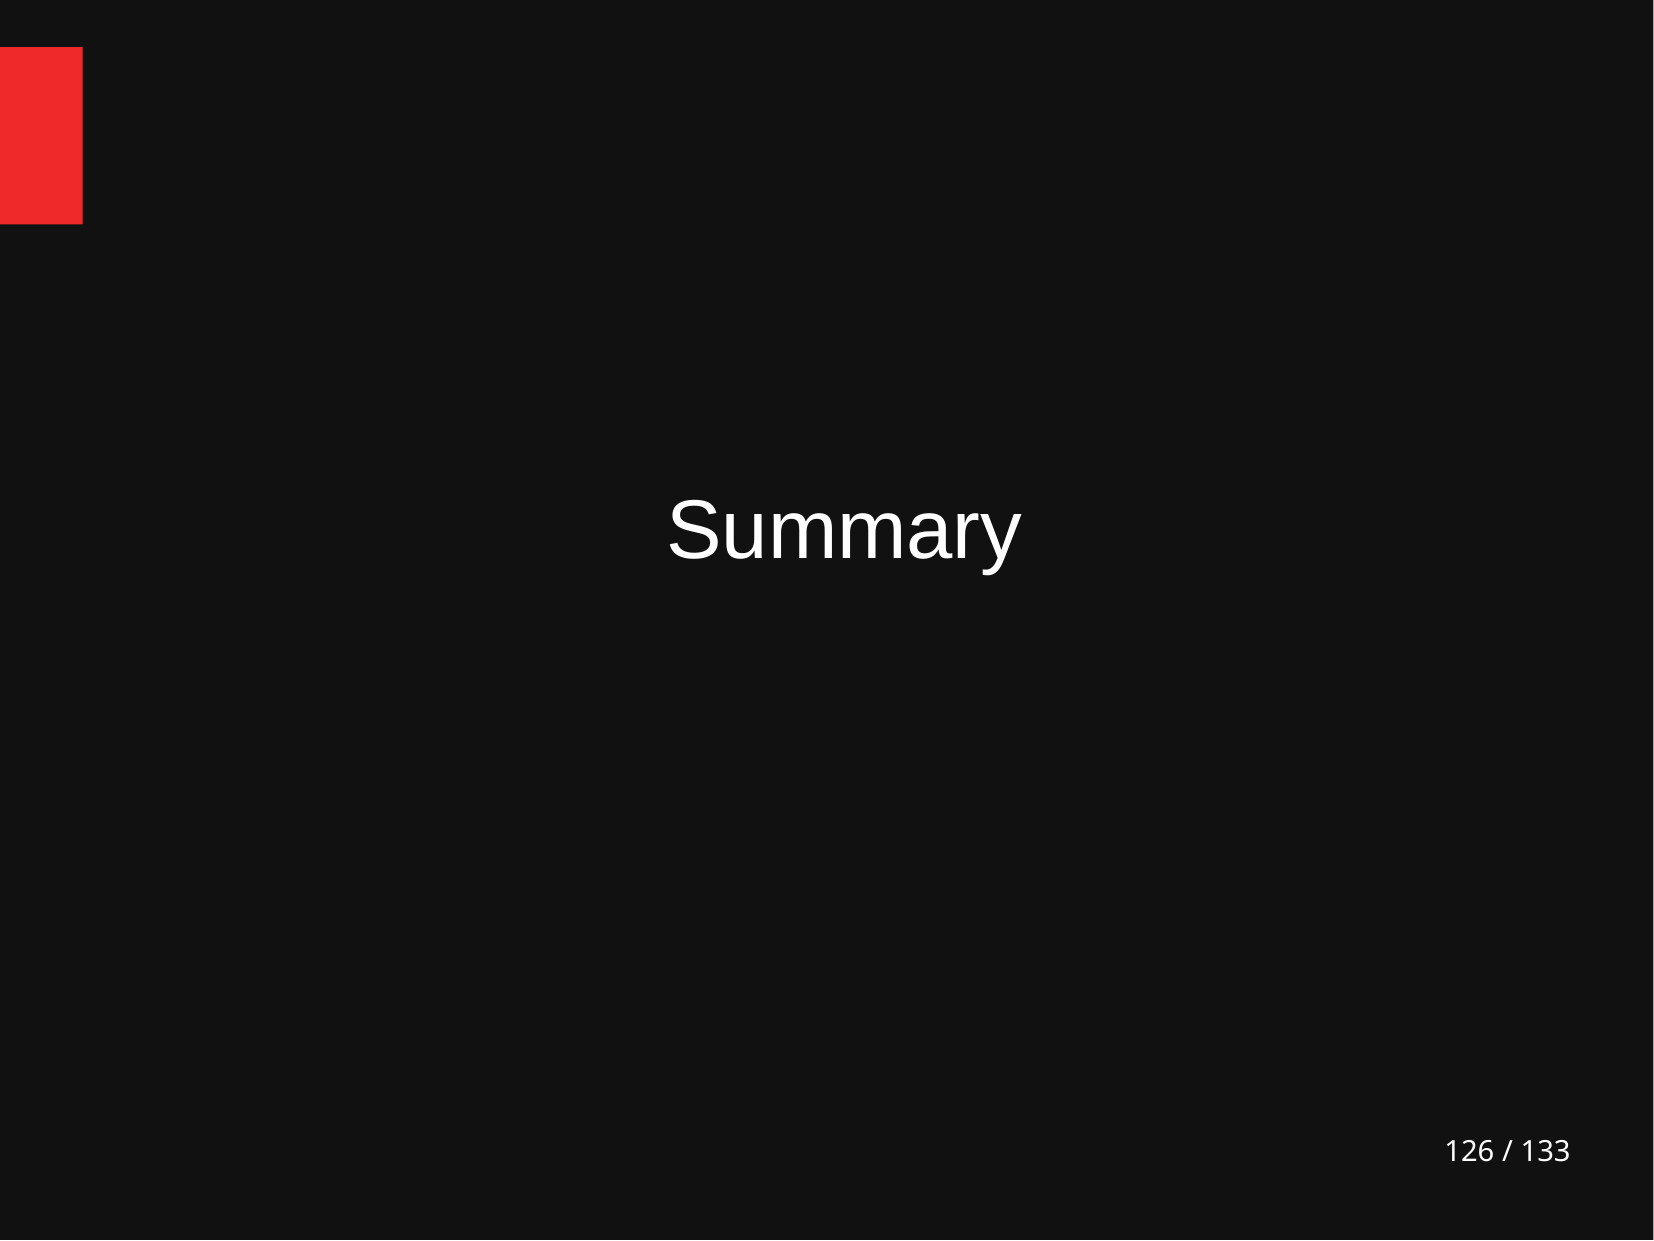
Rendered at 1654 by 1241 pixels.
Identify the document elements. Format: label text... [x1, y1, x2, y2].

subtitle Summary [118, 49, 1571, 1010]
